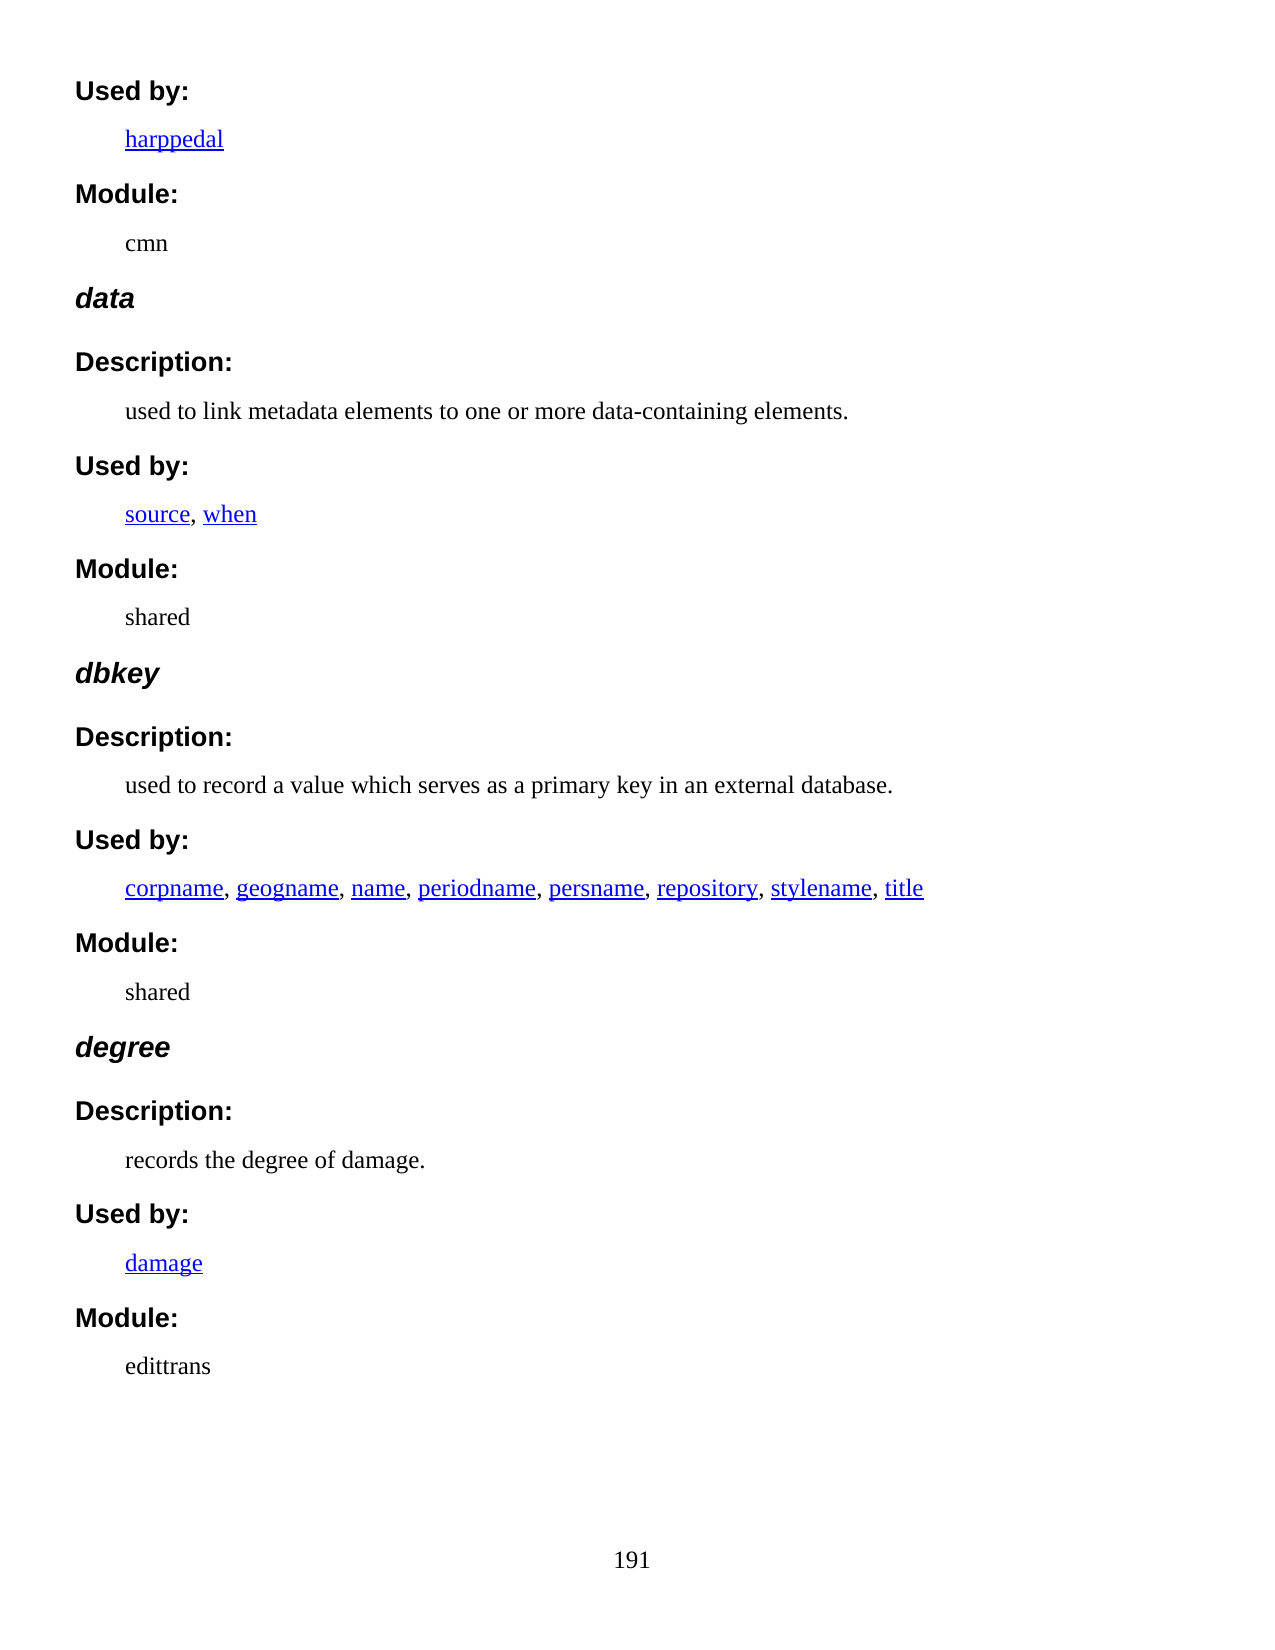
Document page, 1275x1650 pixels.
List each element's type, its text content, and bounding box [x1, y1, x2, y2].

text used to link metadata elements to one or more data-containing elements. [75, 396, 1200, 424]
subtitle data [75, 281, 1200, 315]
text cmn [75, 228, 1200, 256]
subtitle Description: [75, 721, 1200, 752]
subtitle Used by: [75, 449, 1200, 481]
text damage [75, 1248, 1200, 1277]
subtitle Used by: [75, 75, 1200, 106]
text harppedal [75, 124, 1200, 153]
text source, when [75, 499, 1200, 528]
subtitle dbkey [75, 656, 1200, 689]
subtitle Module: [75, 1302, 1200, 1333]
subtitle Module: [75, 553, 1200, 584]
subtitle Description: [75, 346, 1200, 377]
subtitle degree [75, 1030, 1200, 1064]
subtitle Module: [75, 927, 1200, 958]
text edittrans [75, 1351, 1200, 1380]
subtitle Description: [75, 1095, 1200, 1126]
text corpname, geogname, name, periodname, persname, repository, stylename, title [75, 873, 1200, 902]
text shared [75, 977, 1200, 1005]
text shared [75, 602, 1200, 631]
subtitle Used by: [75, 824, 1200, 855]
text records the degree of damage. [75, 1145, 1200, 1173]
subtitle Module: [75, 178, 1200, 209]
subtitle Used by: [75, 1198, 1200, 1230]
text used to record a value which serves as a primary key in an external database. [75, 770, 1200, 799]
